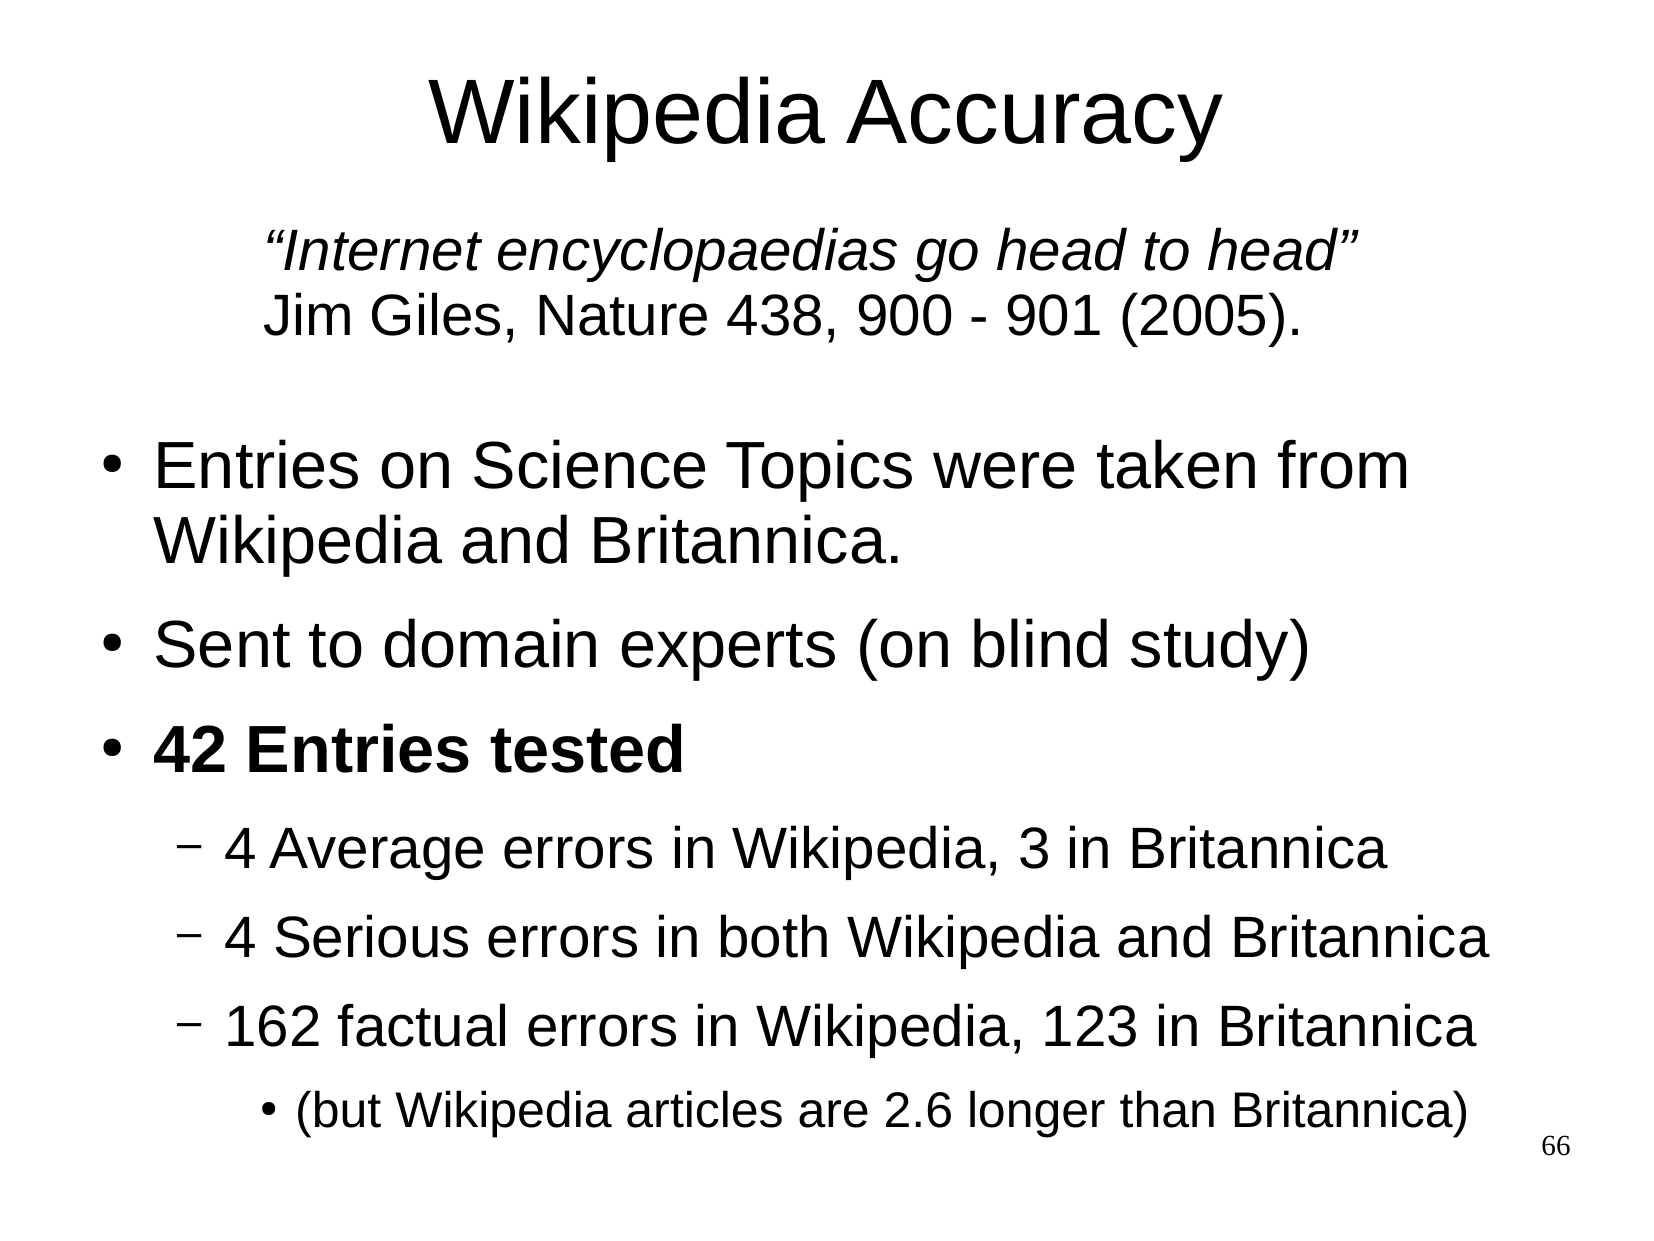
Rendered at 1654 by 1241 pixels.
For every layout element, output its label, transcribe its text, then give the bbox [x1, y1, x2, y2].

list Entries on Science Topics were taken from Wikipedia and Britannica. Sent to domain experts (on blind study) 42 Entries tested 4 Average errors in Wikipedia, 3 in Britannica 4 Serious errors in both Wikipedia and Britannica 162 factual errors in Wikipedia, 123 in Britannica (but Wikipedia articles are 2.6 longer than Britannica) [82, 428, 1571, 1138]
text_box “Internet encyclopaedias go head to head” Jim Giles, Nature 438, 900 - 901 (2005). [248, 209, 1449, 428]
title Wikipedia Accuracy [82, 8, 1571, 216]
